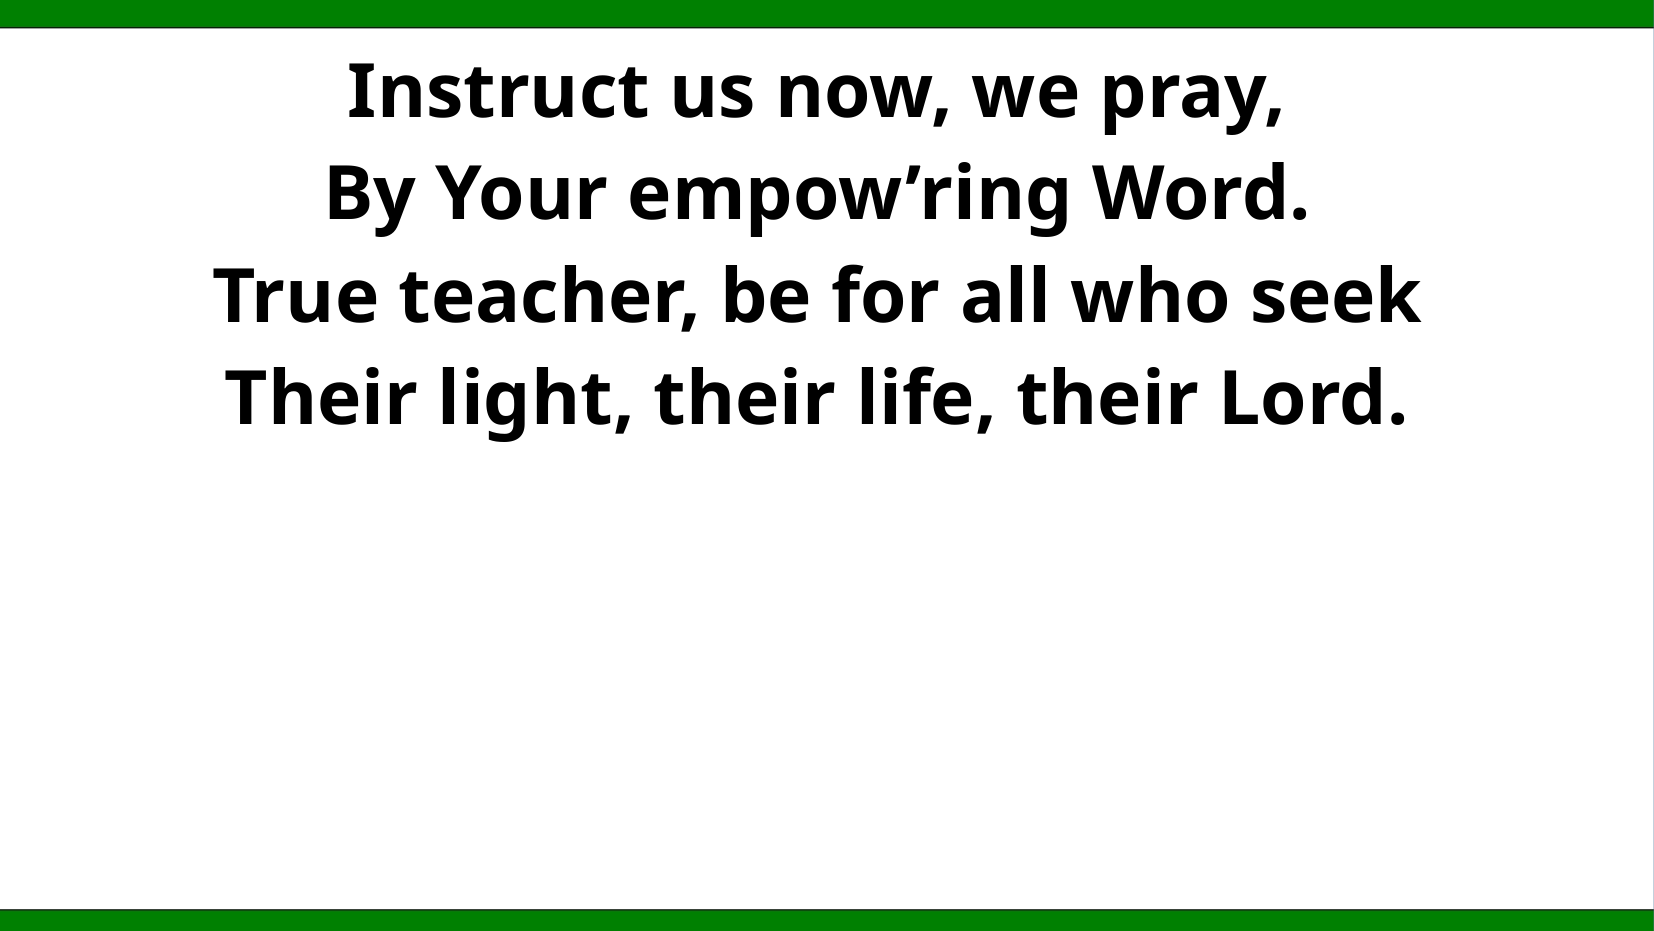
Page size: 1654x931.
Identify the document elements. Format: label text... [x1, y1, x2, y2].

text_box Instruct us now, we pray, By Your empow’ring Word. True teacher, be for all who seek Their light, their life, their Lord. [60, 30, 1576, 445]
picture [0, 0, 1654, 931]
